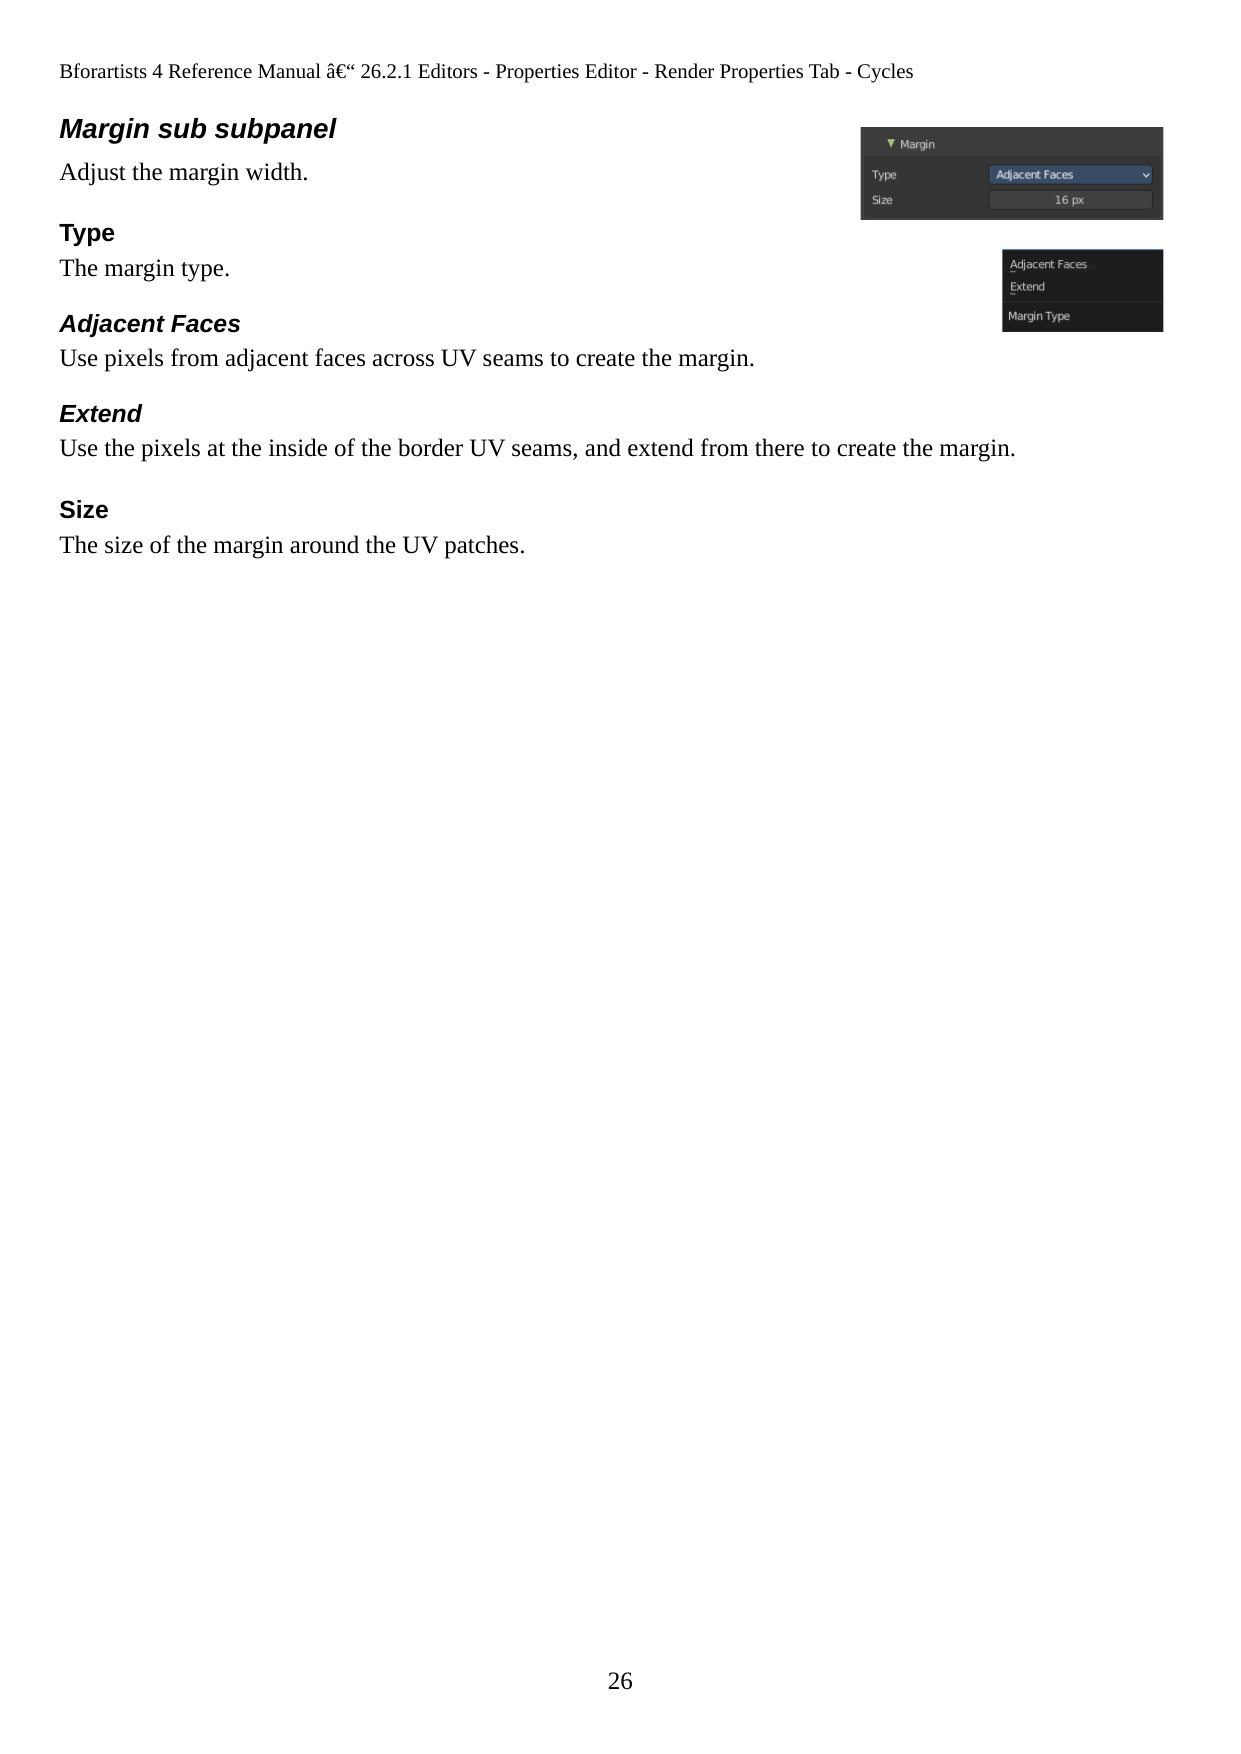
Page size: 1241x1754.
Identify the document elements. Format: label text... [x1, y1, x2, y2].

text Use pixels from adjacent faces across UV seams to create the margin. [59, 343, 1181, 372]
text The size of the margin around the UV patches. [59, 530, 1181, 559]
picture [1002, 249, 1164, 332]
subtitle Size [59, 495, 1181, 524]
text Use the pixels at the inside of the border UV seams, and extend from there to create the margin. [59, 433, 1181, 462]
subtitle Margin sub subpanel [59, 113, 1181, 144]
text [1164, 253, 1181, 282]
subtitle Type [59, 218, 1181, 247]
subtitle Extend [59, 399, 1181, 427]
text Adjust the margin width. [59, 157, 860, 186]
text The margin type. [59, 253, 1002, 282]
subtitle Adjacent Faces [59, 309, 1181, 337]
text [1164, 157, 1181, 186]
picture [860, 127, 1164, 220]
